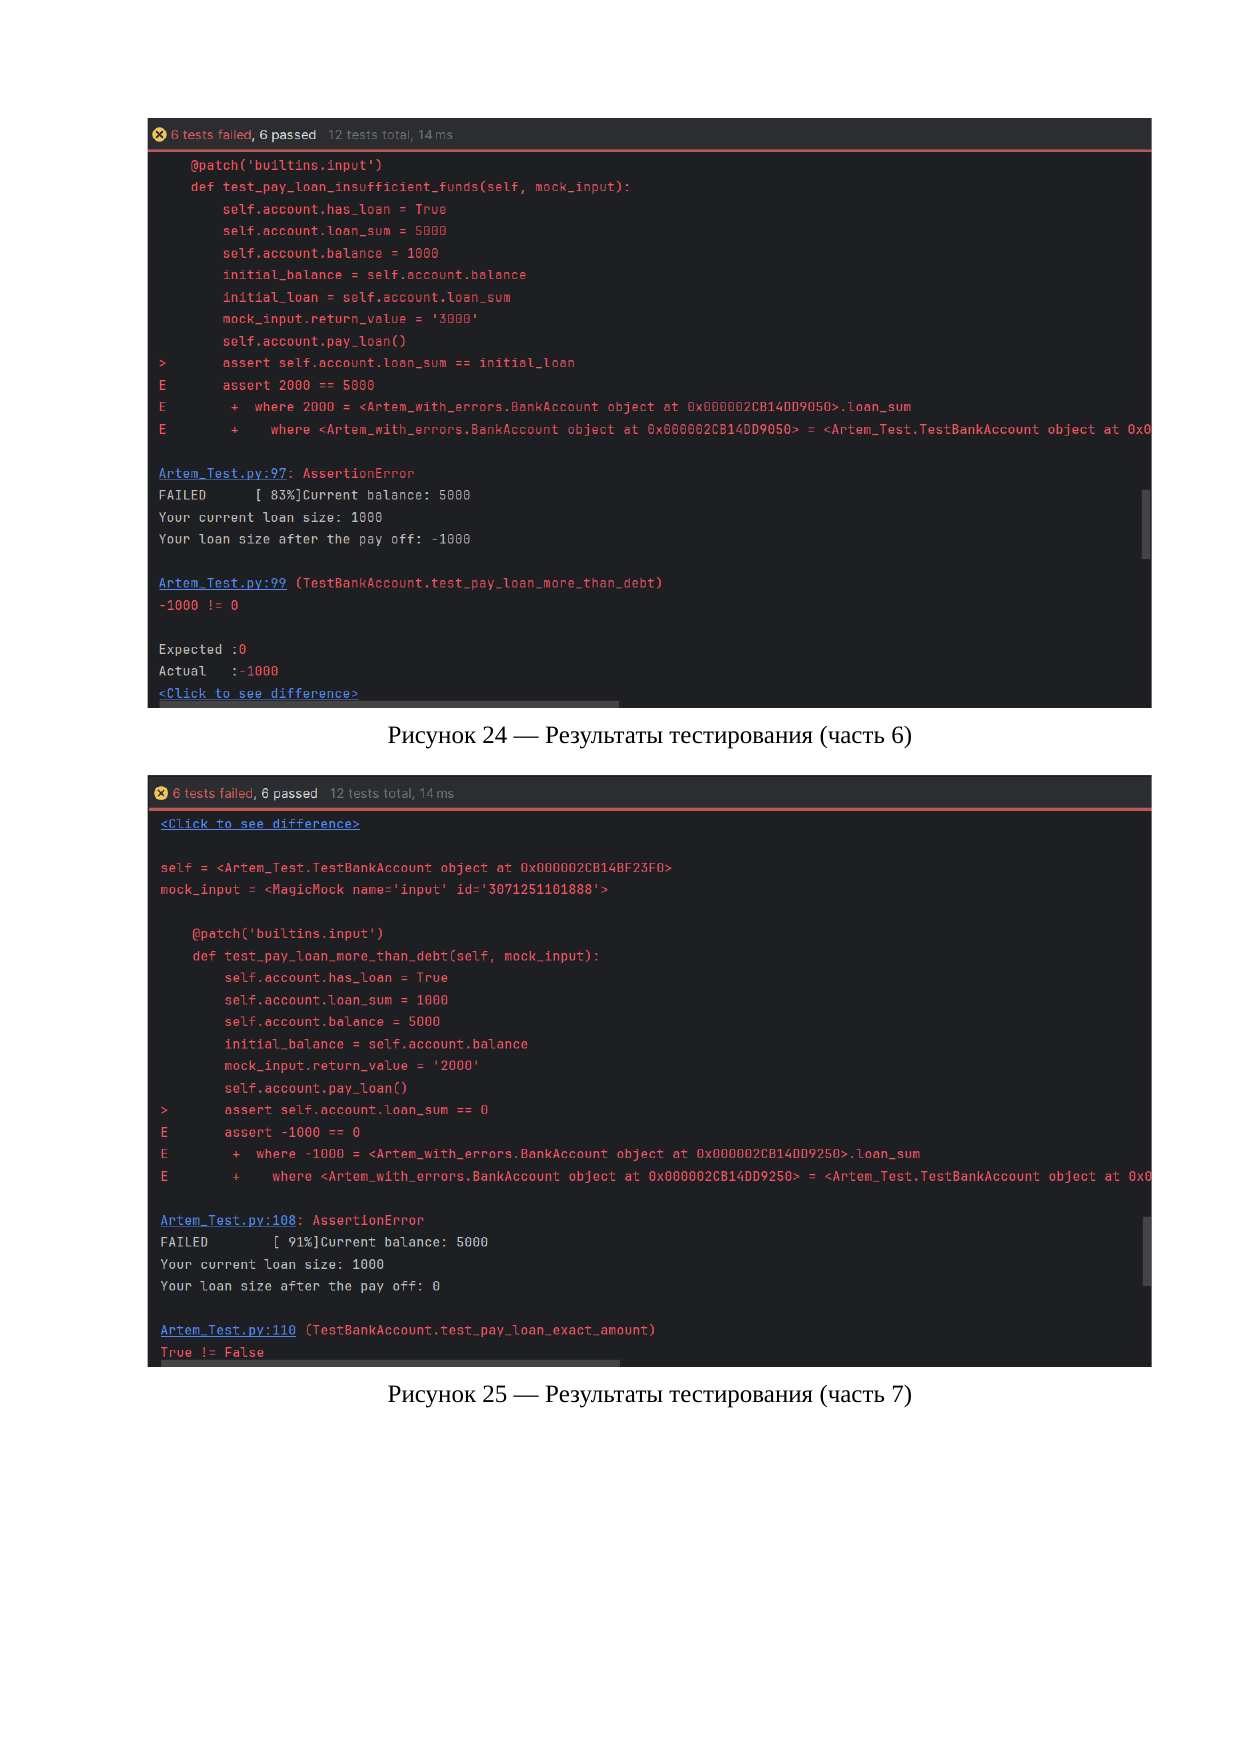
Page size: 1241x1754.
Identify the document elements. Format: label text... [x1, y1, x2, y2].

picture [147, 118, 1152, 708]
text Рисунок 24 ― Результаты тестирования (часть 6) [148, 720, 1152, 749]
text Рисунок 25 ― Результаты тестирования (часть 7) [148, 1379, 1152, 1408]
picture [147, 775, 1152, 1367]
